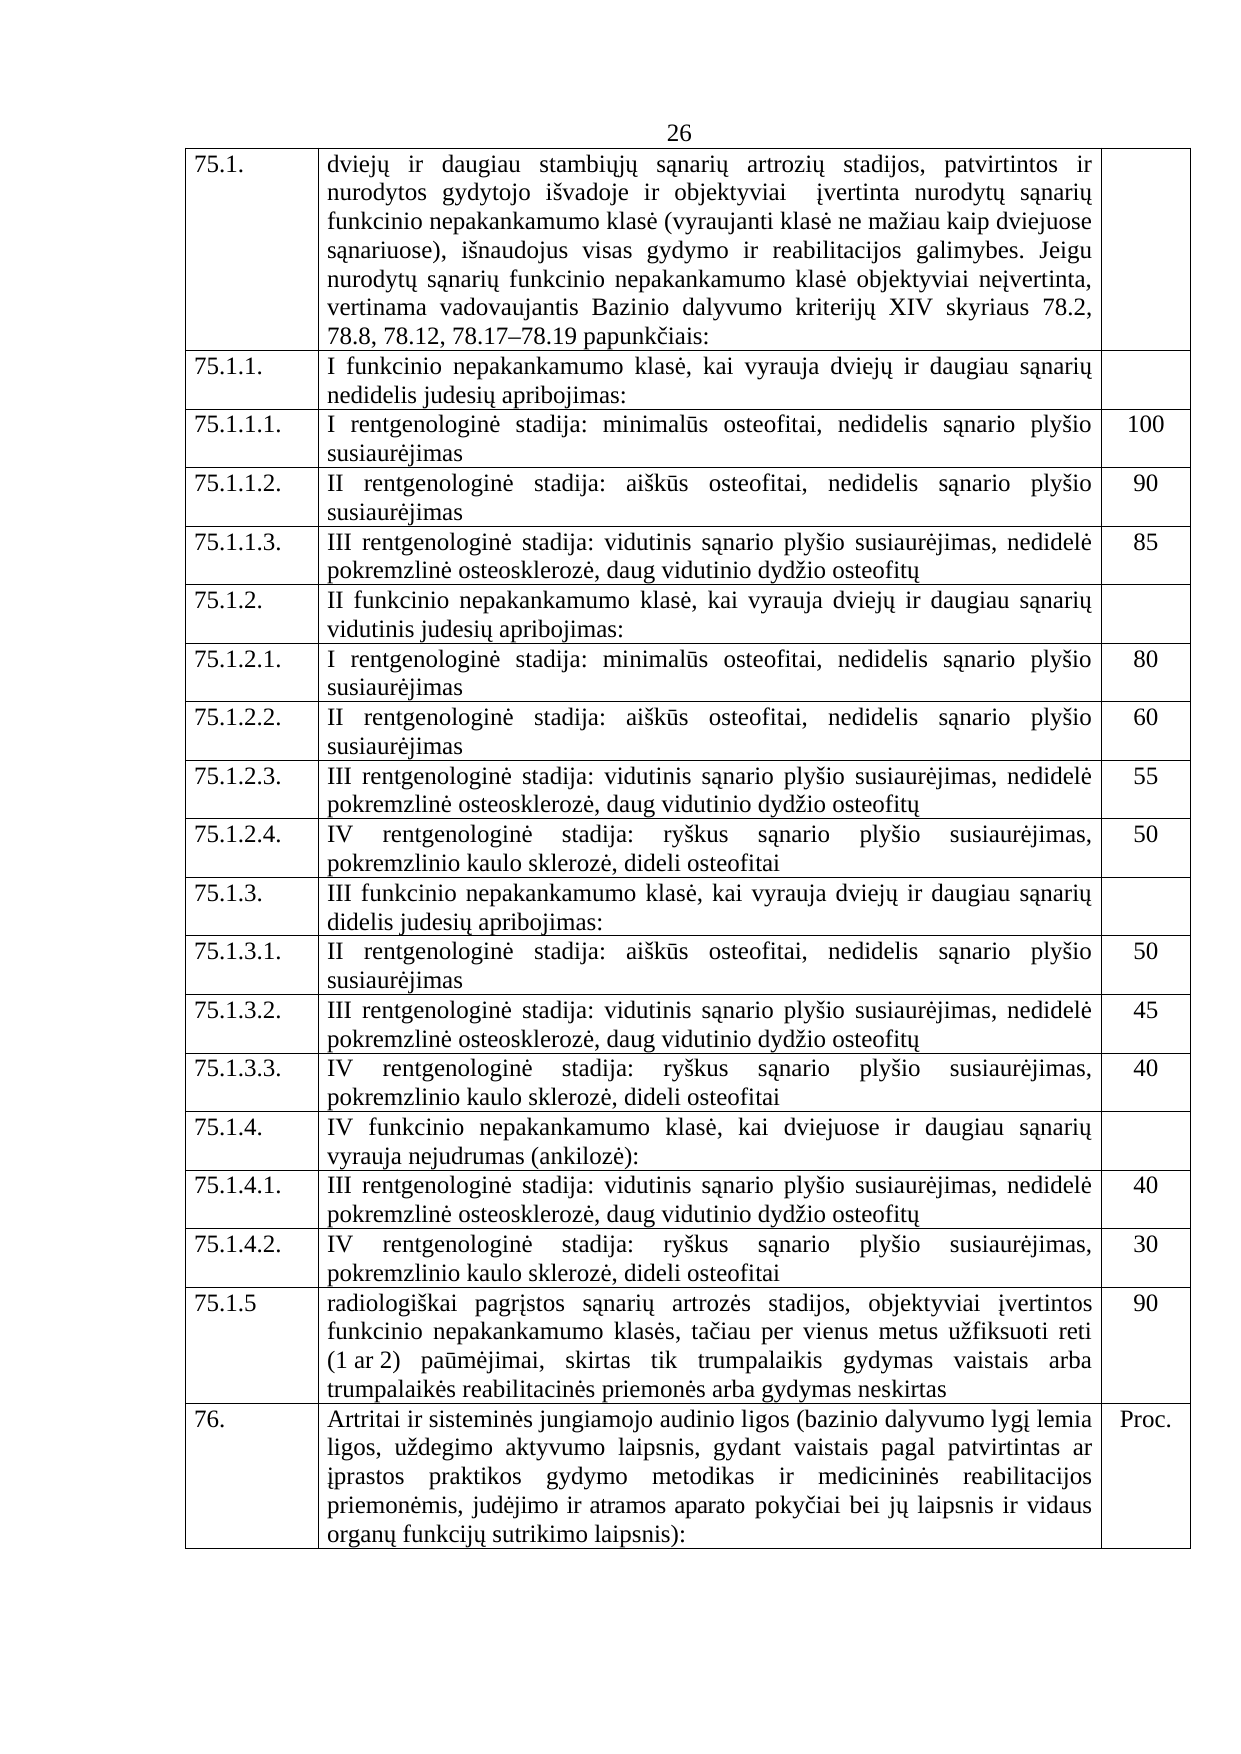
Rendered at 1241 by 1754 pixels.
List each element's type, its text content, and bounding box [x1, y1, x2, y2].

table_cell 75.1.1.1. [186, 410, 318, 467]
table_cell [1102, 878, 1190, 935]
table_cell III rentgenologinė stadija: vidutinis sąnario plyšio susiaurėjimas, nedidelė pokremzlinė osteosklerozė, daug vidutinio dydžio osteofitų [319, 527, 1101, 584]
table_cell 75.1.1. [186, 351, 318, 408]
table_cell III rentgenologinė stadija: vidutinis sąnario plyšio susiaurėjimas, nedidelė pokremzlinė osteosklerozė, daug vidutinio dydžio osteofitų [319, 761, 1101, 818]
table_cell 40 [1102, 1054, 1190, 1111]
table_cell 75.1.3.1. [186, 936, 318, 994]
table_cell 75.1.2.1. [186, 644, 318, 701]
table_cell radiologiškai pagrįstos sąnarių artrozės stadijos, objektyviai įvertintos funkcinio nepakankamumo klasės, tačiau per vienus metus užfiksuoti reti (1 ar 2) paūmėjimai, skirtas tik trumpalaikis gydymas vaistais arba trumpalaikės reabilitacinės priemonės arba gydymas neskirtas [319, 1288, 1101, 1403]
table_cell I rentgenologinė stadija: minimalūs osteofitai, nedidelis sąnario plyšio susiaurėjimas [319, 644, 1101, 701]
table_cell I rentgenologinė stadija: minimalūs osteofitai, nedidelis sąnario plyšio susiaurėjimas [319, 410, 1101, 467]
table_cell 85 [1102, 527, 1190, 584]
table_cell II rentgenologinė stadija: aiškūs osteofitai, nedidelis sąnario plyšio susiaurėjimas [319, 936, 1101, 994]
table_cell 75.1.2.3. [186, 761, 318, 818]
table_cell II funkcinio nepakankamumo klasė, kai vyrauja dviejų ir daugiau sąnarių vidutinis judesių apribojimas: [319, 585, 1101, 643]
table_cell Proc. [1102, 1404, 1190, 1547]
table_cell III funkcinio nepakankamumo klasė, kai vyrauja dviejų ir daugiau sąnarių didelis judesių apribojimas: [319, 878, 1101, 935]
table_cell 75.1.3. [186, 878, 318, 935]
table_cell 50 [1102, 819, 1190, 877]
table_cell 75.1.3.2. [186, 995, 318, 1052]
table_cell [1102, 351, 1190, 408]
table_cell [1102, 1112, 1190, 1169]
table_cell 75.1.2.2. [186, 702, 318, 760]
table_cell 100 [1102, 410, 1190, 467]
table_cell 90 [1102, 1288, 1190, 1403]
table_cell 30 [1102, 1229, 1190, 1287]
table_cell 55 [1102, 761, 1190, 818]
table_cell II rentgenologinė stadija: aiškūs osteofitai, nedidelis sąnario plyšio susiaurėjimas [319, 468, 1101, 526]
table_cell [1102, 149, 1190, 350]
table_cell IV rentgenologinė stadija: ryškus sąnario plyšio susiaurėjimas, pokremzlinio kaulo sklerozė, dideli osteofitai [319, 819, 1101, 877]
table_cell 75.1.4.1. [186, 1171, 318, 1228]
table_cell 40 [1102, 1171, 1190, 1228]
table_cell II rentgenologinė stadija: aiškūs osteofitai, nedidelis sąnario plyšio susiaurėjimas [319, 702, 1101, 760]
table_cell 50 [1102, 936, 1190, 994]
table_cell I funkcinio nepakankamumo klasė, kai vyrauja dviejų ir daugiau sąnarių nedidelis judesių apribojimas: [319, 351, 1101, 408]
table_cell IV rentgenologinė stadija: ryškus sąnario plyšio susiaurėjimas, pokremzlinio kaulo sklerozė, dideli osteofitai [319, 1054, 1101, 1111]
table_cell IV funkcinio nepakankamumo klasė, kai dviejuose ir daugiau sąnarių vyrauja nejudrumas (ankilozė): [319, 1112, 1101, 1169]
table_cell 75.1.1.2. [186, 468, 318, 526]
table_cell 76. [186, 1404, 318, 1547]
table_cell dviejų ir daugiau stambiųjų sąnarių artrozių stadijos, patvirtintos ir nurodytos gydytojo išvadoje ir objektyviai įvertinta nurodytų sąnarių funkcinio nepakankamumo klasė (vyraujanti klasė ne mažiau kaip dviejuose sąnariuose), išnaudojus visas gydymo ir reabilitacijos galimybes. Jeigu nurodytų sąnarių funkcinio nepakankamumo klasė objektyviai neįvertinta, vertinama vadovaujantis Bazinio dalyvumo kriterijų XIV skyriaus 78.2, 78.8, 78.12, 78.17–78.19 papunkčiais: [319, 149, 1101, 350]
table_cell 75.1.4.2. [186, 1229, 318, 1287]
table_cell 75.1. [186, 149, 318, 350]
table_cell 75.1.2. [186, 585, 318, 643]
table_cell IV rentgenologinė stadija: ryškus sąnario plyšio susiaurėjimas, pokremzlinio kaulo sklerozė, dideli osteofitai [319, 1229, 1101, 1287]
table_cell 75.1.3.3. [186, 1054, 318, 1111]
table_cell 45 [1102, 995, 1190, 1052]
table_cell 75.1.4. [186, 1112, 318, 1169]
table_cell III rentgenologinė stadija: vidutinis sąnario plyšio susiaurėjimas, nedidelė pokremzlinė osteosklerozė, daug vidutinio dydžio osteofitų [319, 995, 1101, 1052]
table_cell Artritai ir sisteminės jungiamojo audinio ligos (bazinio dalyvumo lygį lemia ligos, uždegimo aktyvumo laipsnis, gydant vaistais pagal patvirtintas ar įprastos praktikos gydymo metodikas ir medicininės reabilitacijos priemonėmis, judėjimo ir atramos aparato pokyčiai bei jų laipsnis ir vidaus organų funkcijų sutrikimo laipsnis): [319, 1404, 1101, 1547]
table_cell 80 [1102, 644, 1190, 701]
table_cell 75.1.2.4. [186, 819, 318, 877]
table_cell 60 [1102, 702, 1190, 760]
table_cell 75.1.1.3. [186, 527, 318, 584]
table_cell 90 [1102, 468, 1190, 526]
table_cell [1102, 585, 1190, 643]
table_cell III rentgenologinė stadija: vidutinis sąnario plyšio susiaurėjimas, nedidelė pokremzlinė osteosklerozė, daug vidutinio dydžio osteofitų [319, 1171, 1101, 1228]
table_cell 75.1.5 [186, 1288, 318, 1403]
